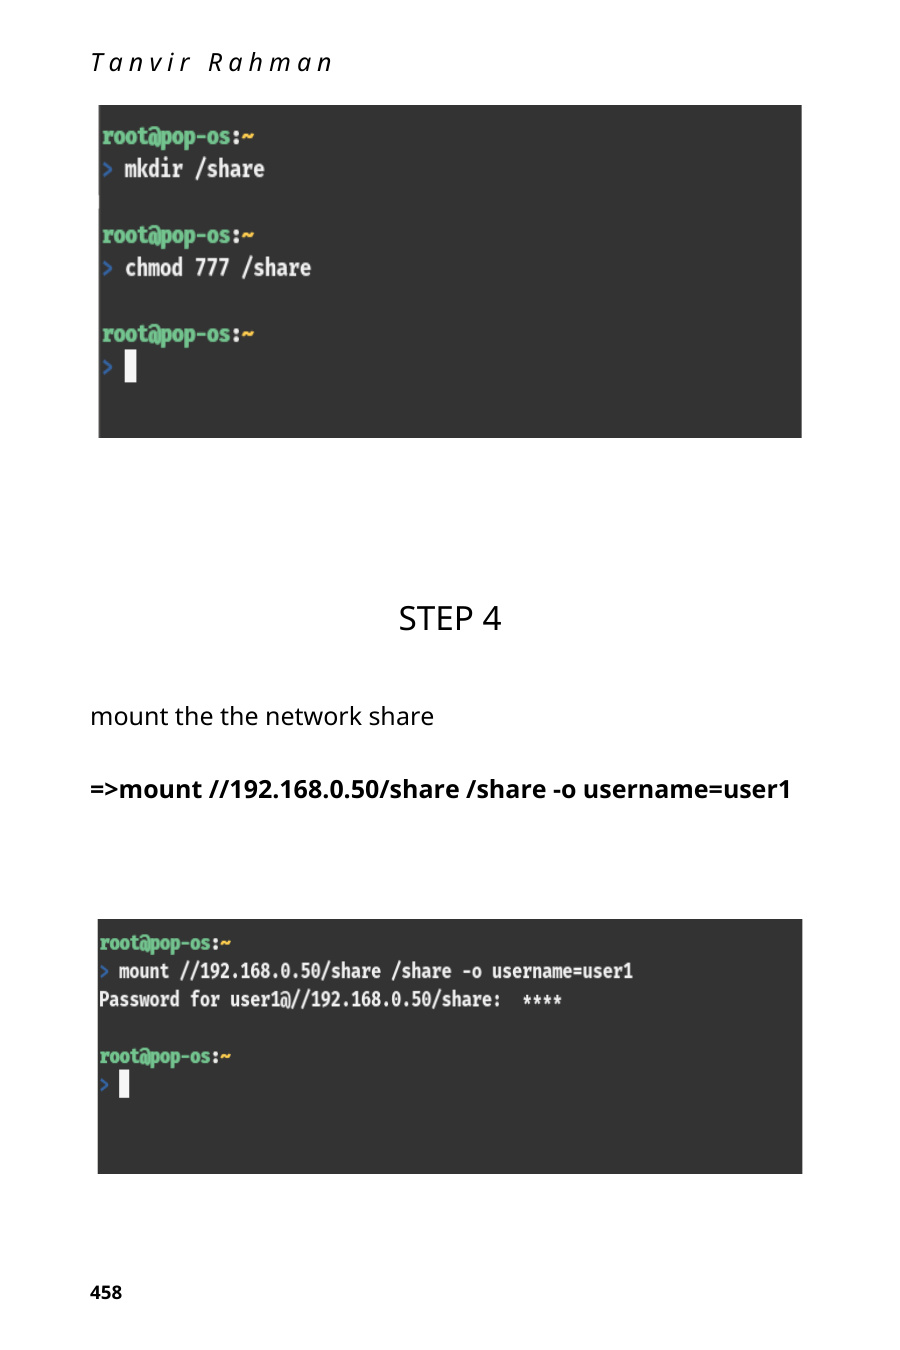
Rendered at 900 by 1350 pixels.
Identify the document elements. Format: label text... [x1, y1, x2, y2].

text =>mount //192.168.0.50/share /share -o username=user1 [90, 772, 810, 806]
picture [97, 919, 803, 1174]
picture [98, 105, 802, 438]
text STEP 4 [90, 595, 810, 640]
text mount the the network share [90, 698, 810, 732]
